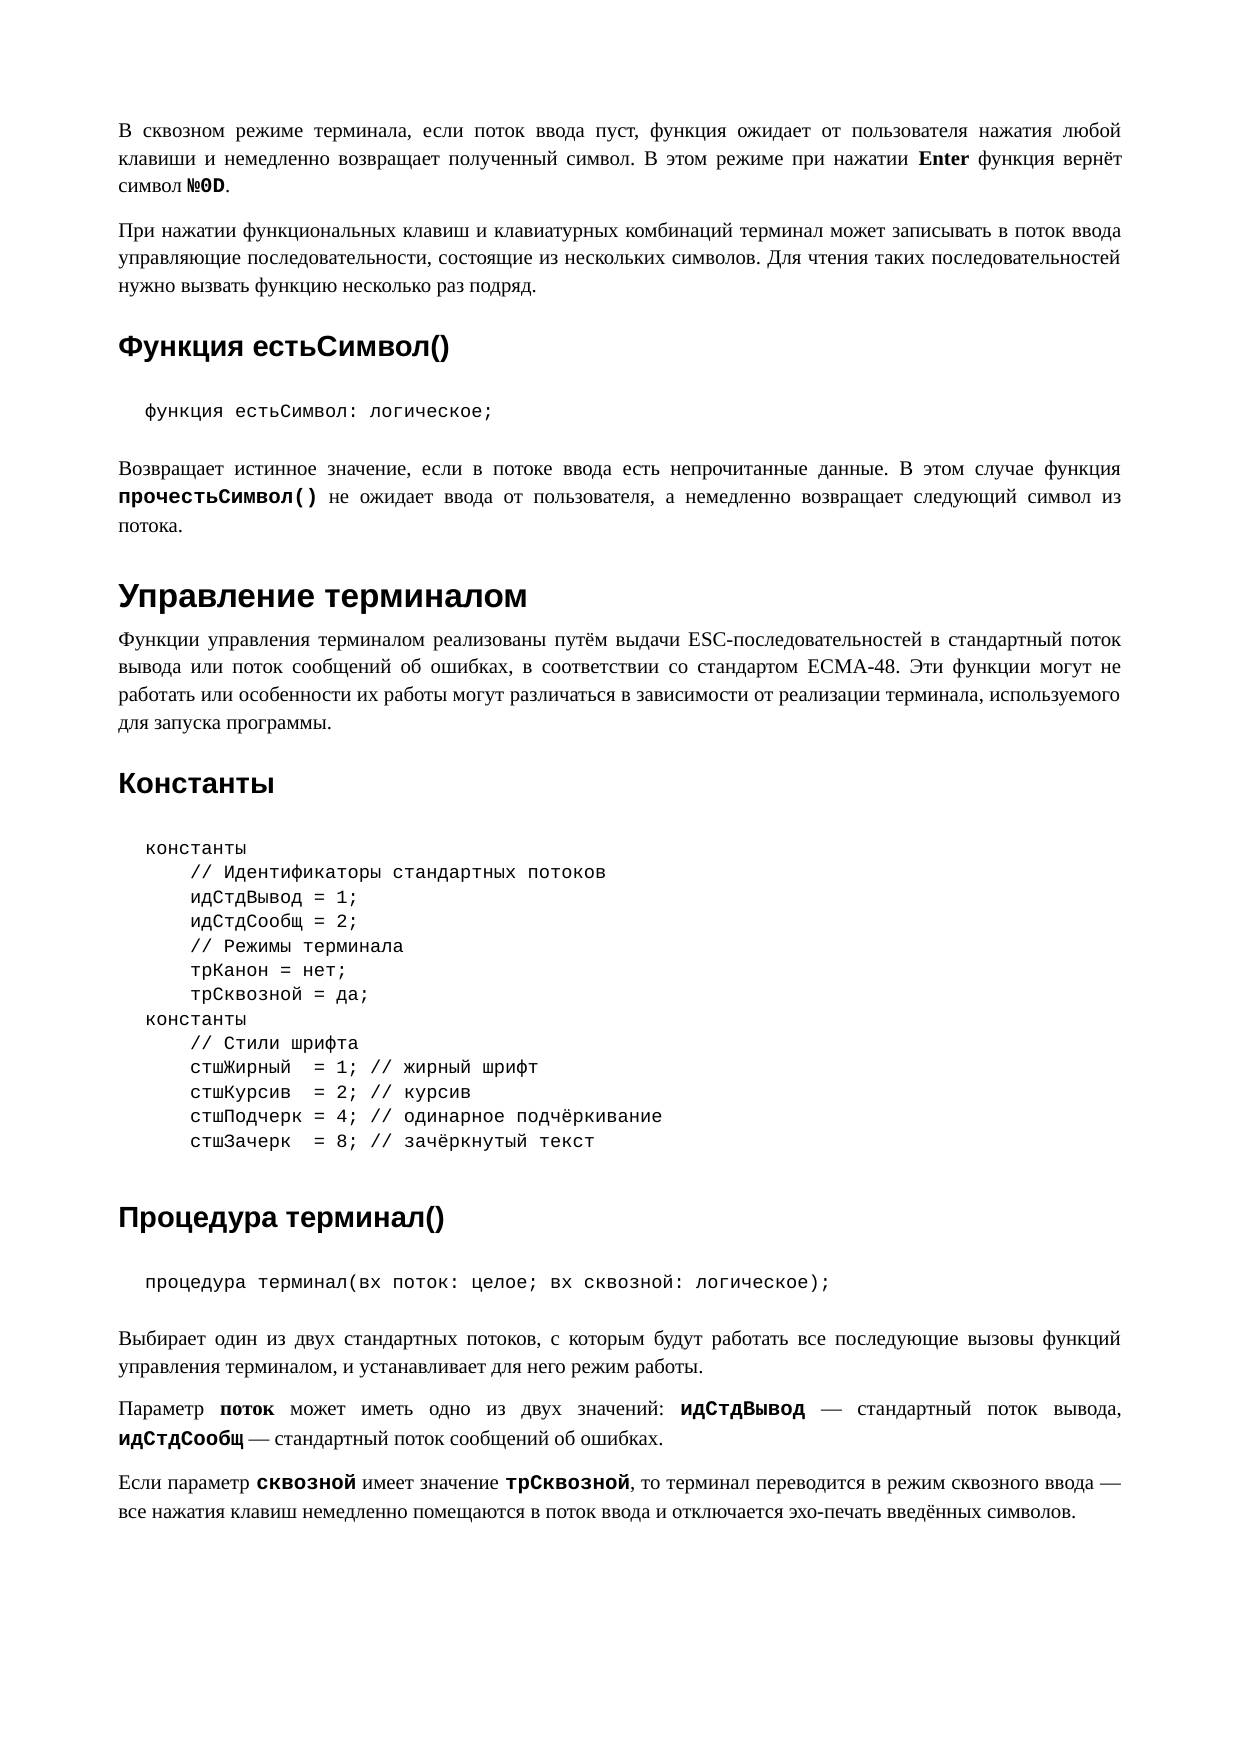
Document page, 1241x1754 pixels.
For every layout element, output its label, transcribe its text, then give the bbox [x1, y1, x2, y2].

text Выбирает один из двух стандартных потоков, с которым будут работать все последующие вызовы функций управления терминалом, и устанавливает для него режим работы. [118, 1326, 1122, 1378]
text При нажатии функциональных клавиш и клавиатурных комбинаций терминал может записывать в поток ввода управляющие последовательности, состоящие из нескольких символов. Для чтения таких последовательностей нужно вызвать функцию несколько раз подряд. [118, 217, 1122, 297]
text Возвращает истинное значение, если в потоке ввода есть непрочитанные данные. В этом случае функция прочестьСимвол() не ожидает ввода от пользователя, а немедленно возвращает следующий символ из потока. [118, 456, 1122, 537]
text Параметр поток может иметь одно из двух значений: идСтдВывод — стандартный поток вывода, идСтдСообщ — стандартный поток сообщений об ошибках. [118, 1396, 1122, 1451]
subtitle Управление терминалом [118, 576, 1122, 614]
subtitle Константы [118, 766, 1122, 800]
text Если параметр сквозной имеет значение трСквозной, то терминал переводится в режим сквозного ввода — все нажатия клавиш немедленно помещаются в поток ввода и отключается эхо-печать введённых символов. [118, 1469, 1122, 1523]
text В сквозном режиме терминала, если поток ввода пуст, функция ожидает от пользователя нажатия любой клавиши и немедленно возвращает полученный символ. В этом режиме при нажатии Enter функция вернёт символ №0D. [118, 118, 1122, 199]
text константы // Стили шрифта стшЖирный = 1; // жирный шрифт стшКурсив = 2; // курсив стшПодчерк = 4; // одинарное подчёркивание стшЗачерк = 8; // зачёркнутый текст [136, 1001, 1104, 1162]
text константы // Идентификаторы стандартных потоков идСтдВывод = 1; идСтдСообщ = 2; // Режимы терминала трКанон = нет; трСквозной = да; [136, 830, 1104, 1001]
text процедура терминал(вх поток: целое; вх сквозной: логическое); [136, 1264, 1104, 1303]
text Функции управления терминалом реализованы путём выдачи ESC-последовательностей в стандартный поток вывода или поток сообщений об ошибках, в соответствии со стандартом ECMA-48. Эти функции могут не работать или особенности их работы могут различаться в зависимости от реализации терминала, используемого для запуска программы. [118, 627, 1122, 734]
text функция естьСимвол: логическое; [136, 393, 1104, 432]
subtitle Функция естьСимвол() [118, 329, 1122, 363]
subtitle Процедура терминал() [118, 1200, 1122, 1233]
